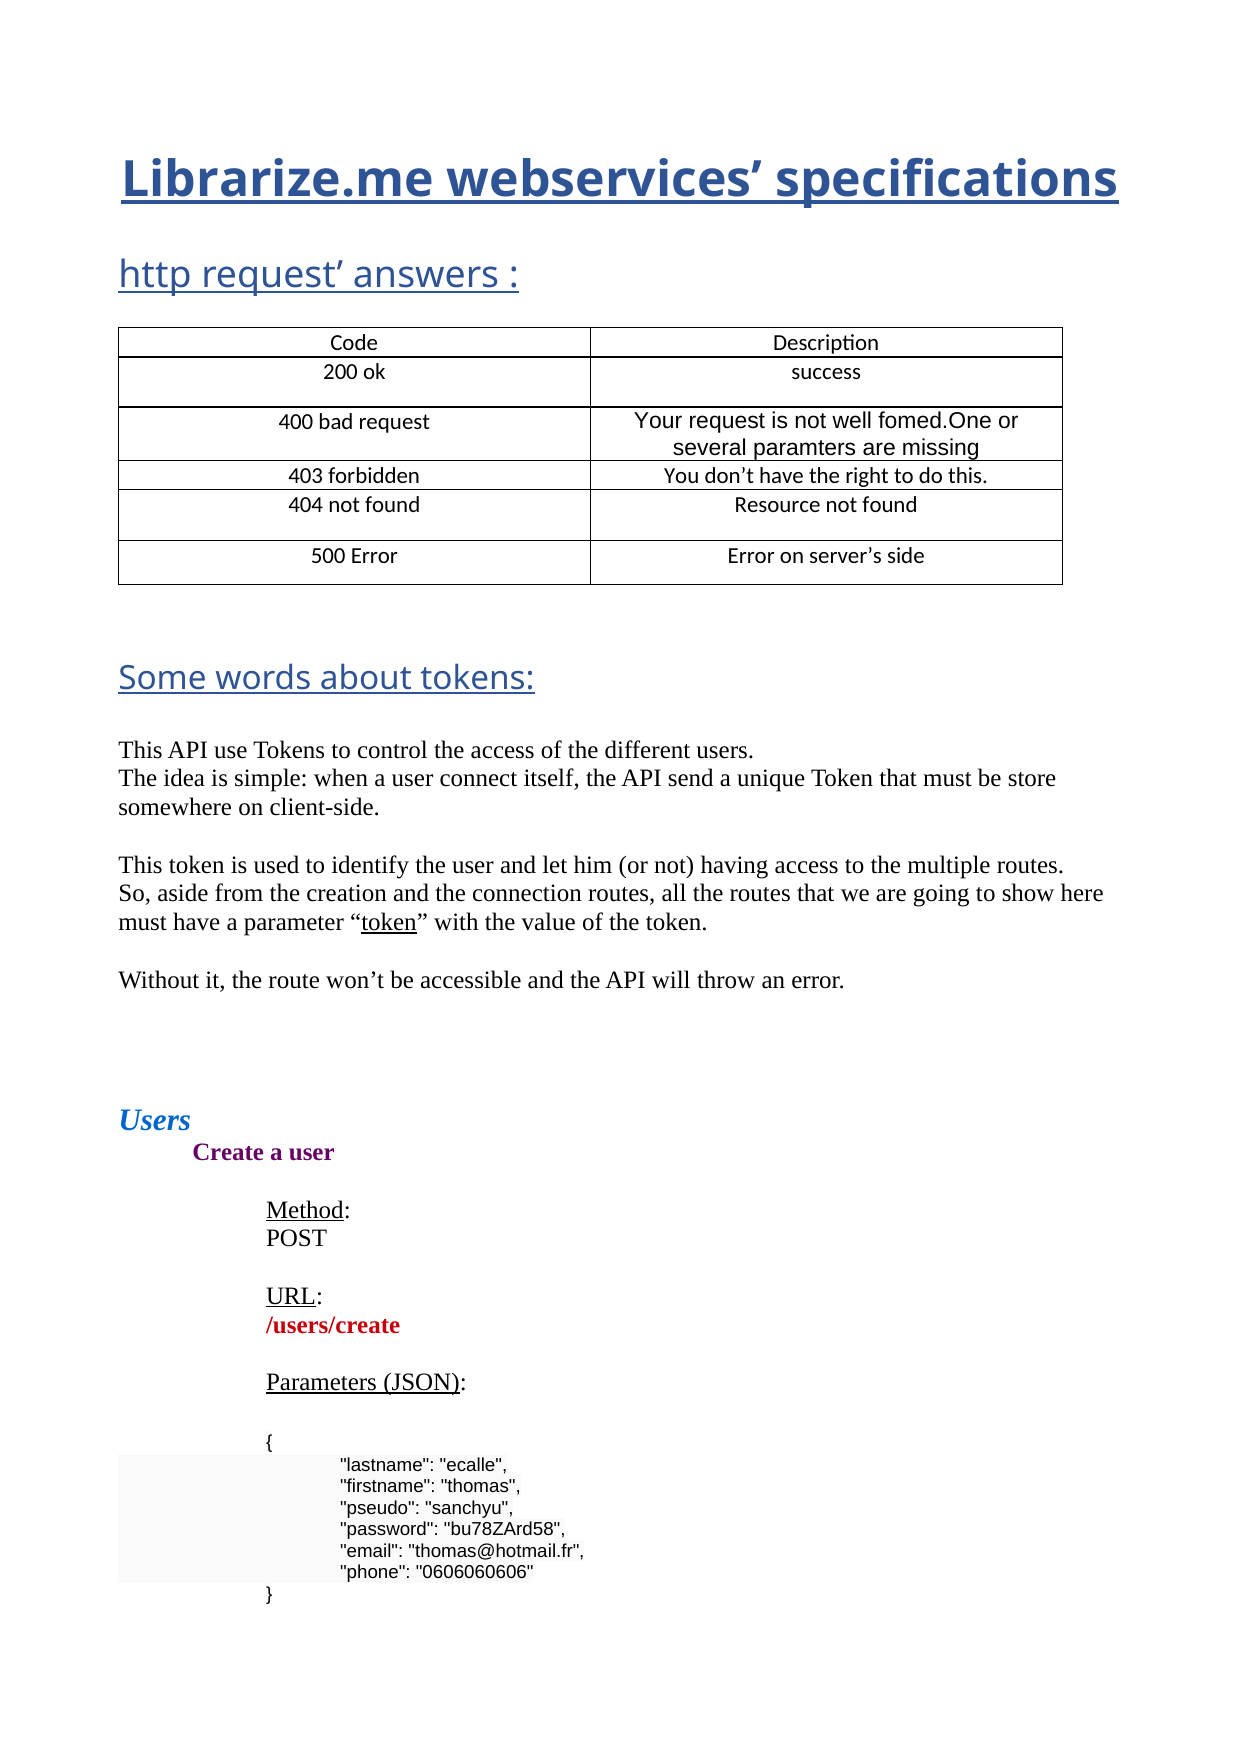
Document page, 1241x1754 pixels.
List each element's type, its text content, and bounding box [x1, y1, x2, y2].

table_cell 200 ok [119, 358, 590, 406]
text } [192, 1583, 1122, 1604]
text Method: [192, 1195, 1122, 1223]
text "email": "thomas@hotmail.fr", [118, 1540, 1122, 1561]
text Create a user [118, 1137, 1122, 1166]
text URL: [118, 1281, 1122, 1310]
table_header Code [119, 328, 590, 356]
table_cell 400 bad request [119, 408, 590, 460]
text { [118, 1425, 1122, 1453]
text POST [192, 1223, 1122, 1252]
text Parameters (JSON): [118, 1367, 1122, 1396]
table_cell 404 not found [119, 490, 590, 540]
text This token is used to identify the user and let him (or not) having access to the multiple routes. [118, 850, 1122, 878]
subtitle Librarize.me webservices’ specifications [118, 143, 1122, 211]
text "password": "bu78ZArd58", [118, 1518, 1122, 1540]
table_cell Your request is not well fomed.One or several paramters are missing [591, 408, 1062, 460]
text /users/create [192, 1310, 1122, 1338]
subtitle Some words about tokens: [118, 653, 1122, 699]
table_cell 500 Error [119, 541, 590, 583]
table_cell Error on server’s side [591, 541, 1062, 583]
text "pseudo": "sanchyu", [118, 1497, 1122, 1518]
text This API use Tokens to control the access of the different users. [118, 735, 1122, 763]
text Without it, the route won’t be accessible and the API will throw an error. [118, 965, 1122, 993]
table_cell You don’t have the right to do this. [591, 461, 1062, 489]
subtitle http request’ answers : [118, 247, 1122, 298]
table_cell Resource not found [591, 490, 1062, 540]
table_cell 403 forbidden [119, 461, 590, 489]
table_cell success [591, 358, 1062, 406]
text So, aside from the creation and the connection routes, all the routes that we are going to show here must have a parameter “token” with the value of the token. [118, 878, 1122, 936]
text The idea is simple: when a user connect itself, the API send a unique Token that must be store somewhere on client-side. [118, 763, 1122, 821]
text Users [118, 1101, 1122, 1137]
text "phone": "0606060606" [118, 1561, 1122, 1583]
text "lastname": "ecalle", [118, 1453, 1122, 1475]
table_header Description [591, 328, 1062, 356]
text "firstname": "thomas", [118, 1475, 1122, 1497]
